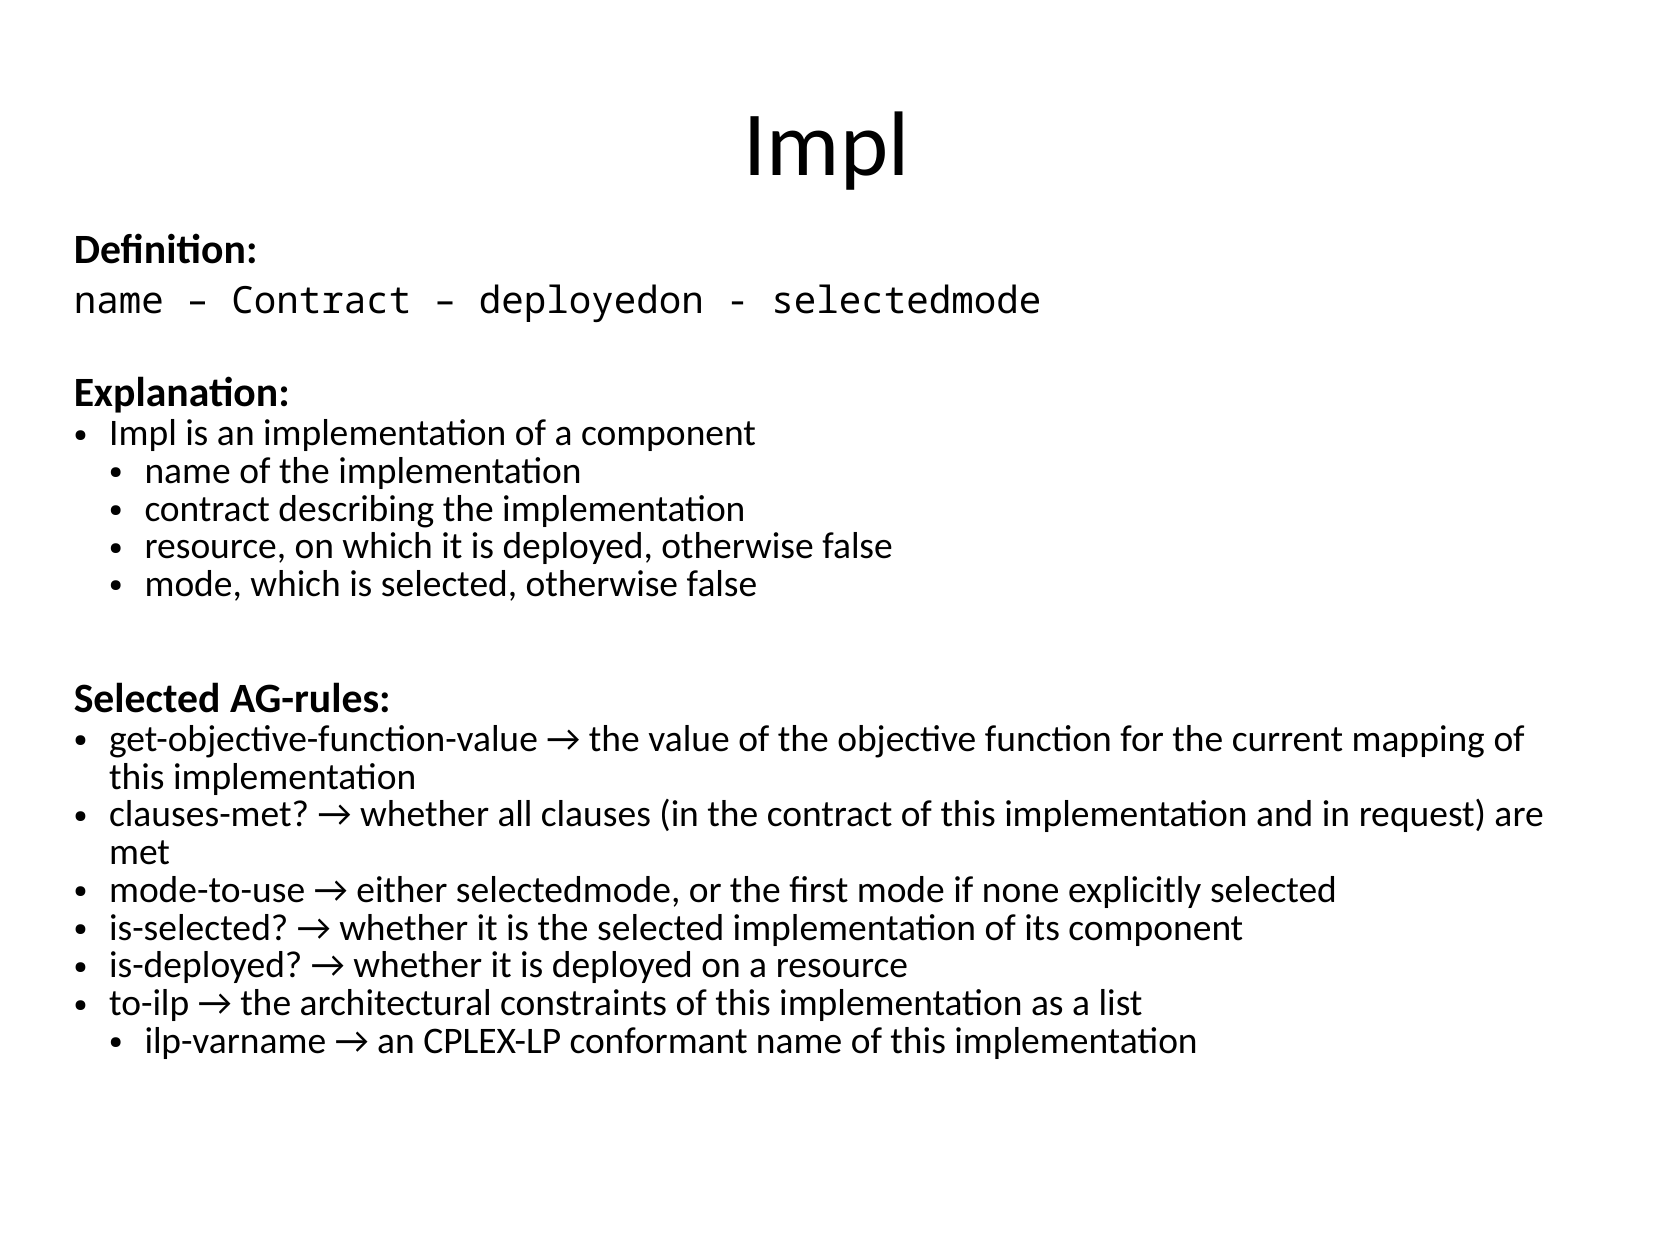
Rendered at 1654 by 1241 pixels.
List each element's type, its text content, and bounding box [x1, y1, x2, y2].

title Impl [82, 49, 1571, 224]
text_box Definition: name – Contract – deployedon - selectedmode Explanation: Impl is an implementation of a component name of the implementation contract describing the implementation resource, on which it is deployed, otherwise false mode, which is selected, otherwise false Selected AG-rules: get-objective-function-value → the value of the objective function for the current mapping of this implementation clauses-met? → whether all clauses (in the contract of this implementation and in request) are met mode-to-use → either selectedmode, or the first mode if none explicitly selected is-selected? → whether it is the selected implementation of its component is-deployed? → whether it is deployed on a resource to-ilp → the architectural constraints of this implementation as a list ilp-varname → an CPLEX-LP conformant name of this implementation [59, 224, 1595, 1053]
